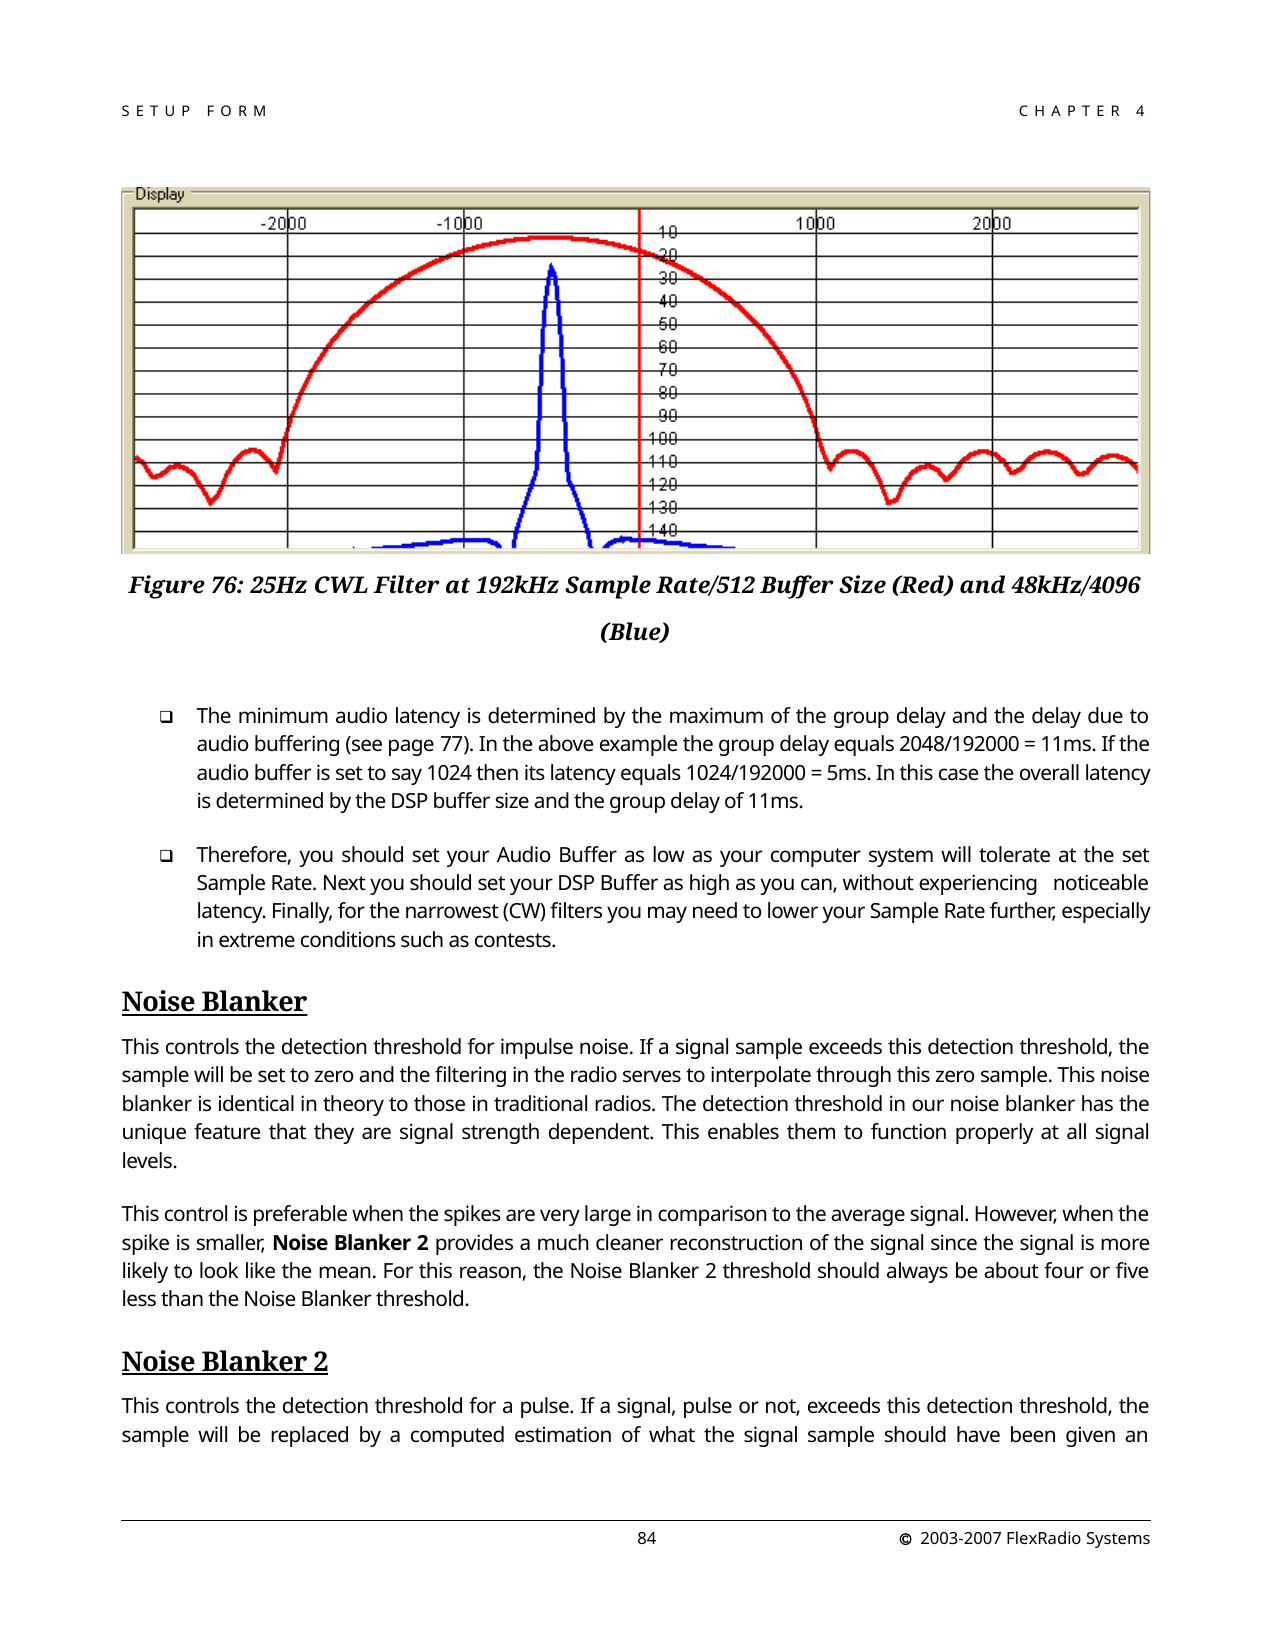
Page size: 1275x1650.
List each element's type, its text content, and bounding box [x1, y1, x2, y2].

text This control is preferable when the spikes are very large in comparison to the average signal. However, when the spike is smaller, Noise Blanker 2 provides a much cleaner reconstruction of the signal since the signal is more likely to look like the mean. For this reason, the Noise Blanker 2 threshold should always be about four or five less than the Noise Blanker threshold. [121, 1199, 1151, 1313]
subtitle Noise Blanker [121, 983, 1151, 1019]
text Figure 76: 25Hz CWL Filter at 192kHz Sample Rate/512 Buffer Size (Red) and 48kHz/4096 (Blue) [121, 554, 1151, 648]
list Therefore, you should set your Audio Buffer as low as your computer system will tolerate at the set Sample Rate. Next you should set your DSP Buffer as high as you can, without experiencing noticeable latency. Finally, for the narrowest (CW) filters you may need to lower your Sample Rate further, especially in extreme conditions such as contests. [159, 840, 1151, 953]
text This controls the detection threshold for impulse noise. If a signal sample exceeds this detection threshold, the sample will be set to zero and the filtering in the radio serves to interpolate through this zero sample. This noise blanker is identical in theory to those in traditional radios. The detection threshold in our noise blanker has the unique feature that they are signal strength dependent. This enables them to function properly at all signal levels. [121, 1032, 1151, 1174]
subtitle Noise Blanker 2 [121, 1342, 1151, 1379]
list The minimum audio latency is determined by the maximum of the group delay and the delay due to audio buffering (see page 74). In the above example the group delay equals 2048/192000 = 11ms. If the audio buffer is set to say 1024 then its latency equals 1024/192000 = 5ms. In this case the overall latency is determined by the DSP buffer size and the group delay of 11ms. [159, 701, 1151, 815]
text This controls the detection threshold for a pulse. If a signal, pulse or not, exceeds this detection threshold, the sample will be replaced by a computed estimation of what the signal sample should have been given an [121, 1392, 1151, 1448]
picture [121, 187, 1151, 554]
